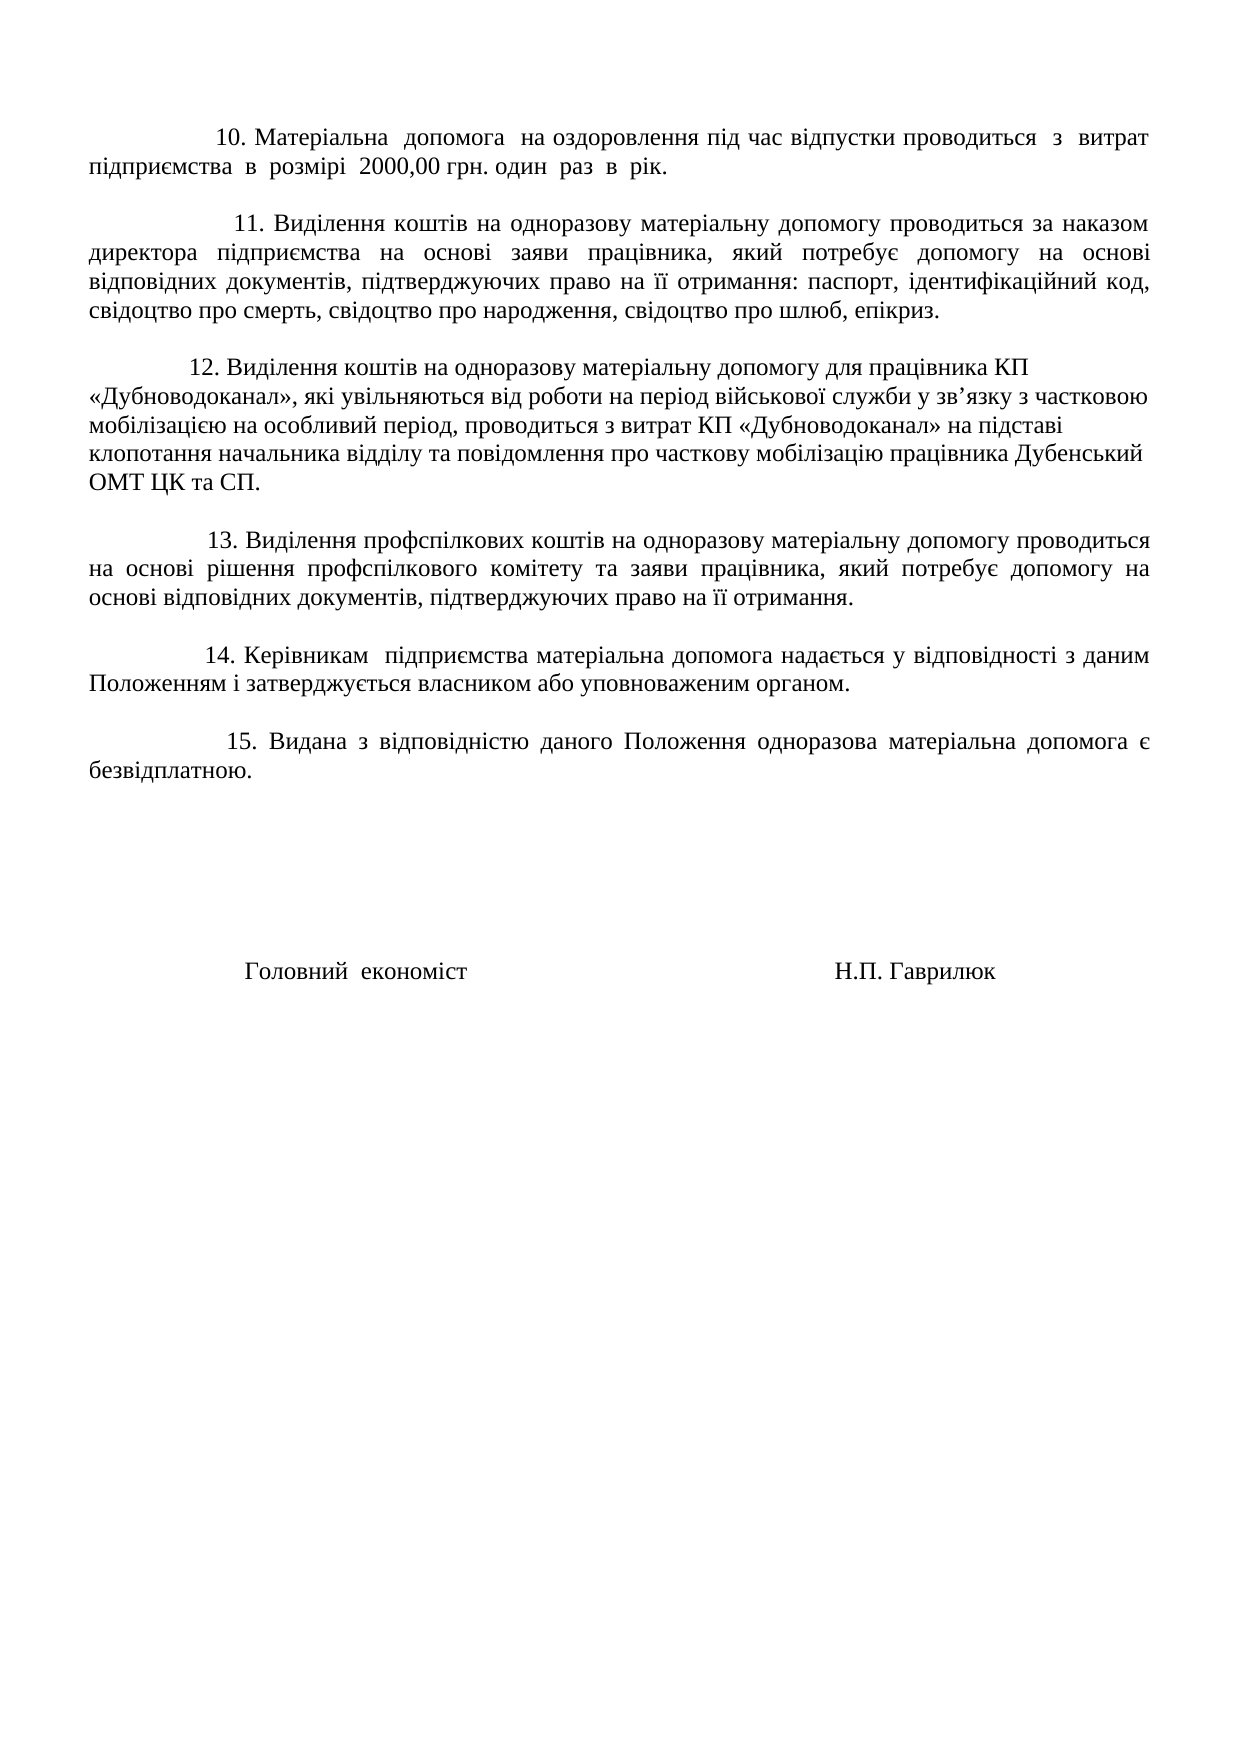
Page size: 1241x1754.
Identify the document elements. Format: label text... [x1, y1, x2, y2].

text 11. Виділення коштів на одноразову матеріальну допомогу проводиться за наказом директора підприємства на основі заяви працівника, який потребує допомогу на основі відповідних документів, підтверджуючих право на її отримання: паспорт, ідентифікаційний код, свідоцтво про смерть, свідоцтво про народження, свідоцтво про шлюб, епікриз. [89, 208, 1152, 323]
text 13. Виділення профспілкових коштів на одноразову матеріальну допомогу проводиться на основі рішення профспілкового комітету та заяви працівника, який потребує допомогу на основі відповідних документів, підтверджуючих право на її отримання. [89, 525, 1152, 611]
text Головний економіст Н.П. Гаврилюк [89, 956, 1152, 985]
text 10. Матеріальна допомога на оздоровлення під час відпустки проводиться з витрат підприємства в розмірі 2000,00 грн. один раз в рік. [89, 122, 1152, 180]
text 15. Видана з відповідністю даного Положення одноразова матеріальна допомога є безвідплатною. [89, 726, 1152, 783]
text 14. Керівникам підприємства матеріальна допомога надається у відповідності з даним Положенням і затверджується власником або уповноваженим органом. [89, 640, 1152, 697]
list 12. Виділення коштів на одноразову матеріальну допомогу для працівника КП «Дубноводоканал», які увільняються від роботи на період військової служби у зв’язку з частковою мобілізацією на особливий період, проводиться з витрат КП «Дубноводоканал» на підставі клопотання начальника відділу та повідомлення про часткову мобілізацію працівника Дубенський ОМТ ЦК та СП. [89, 352, 1152, 496]
